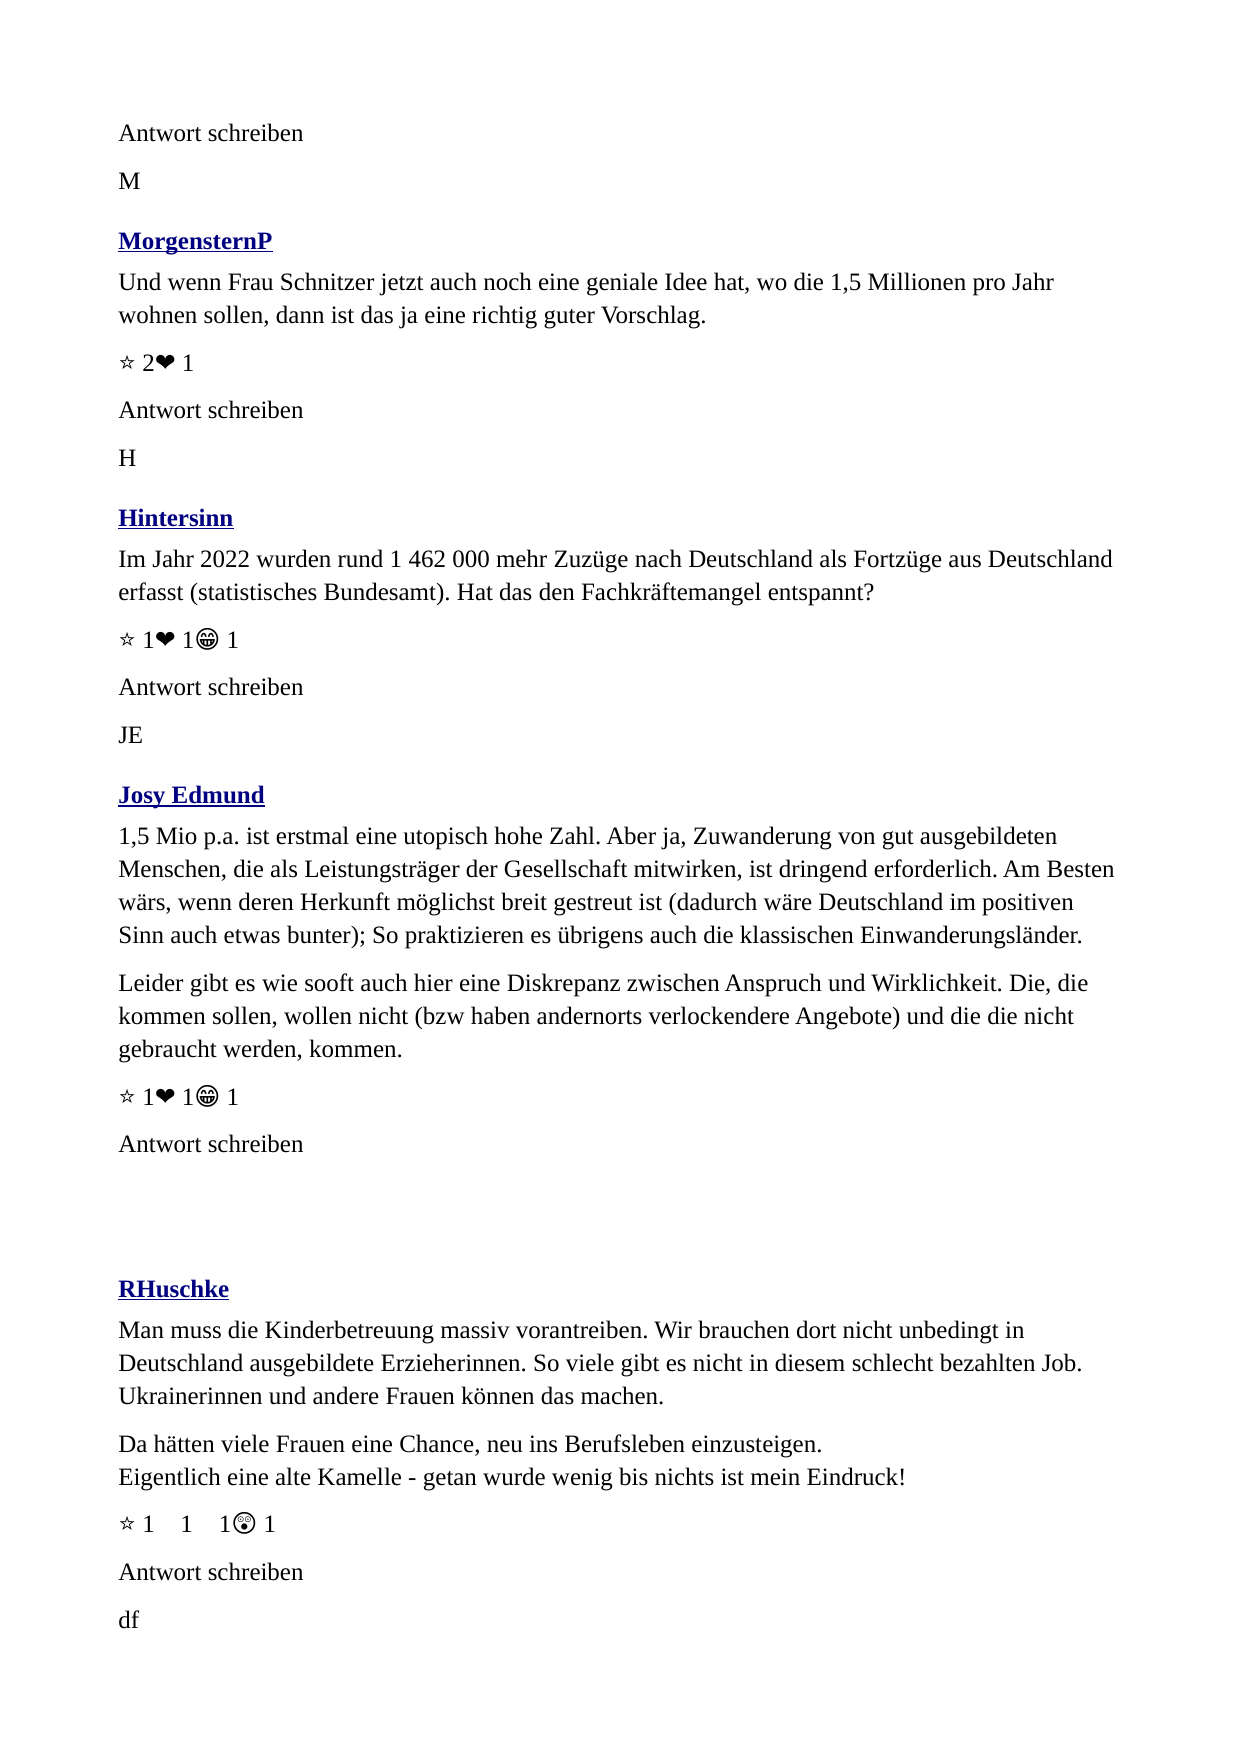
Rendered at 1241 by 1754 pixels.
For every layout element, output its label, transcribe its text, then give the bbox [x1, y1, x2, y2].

text ⭐️ 2❤️ 1 [118, 348, 1122, 376]
text JE [118, 720, 1122, 749]
text Antwort schreiben [118, 118, 1122, 147]
subtitle Hintersinn [118, 503, 1122, 532]
text df [118, 1605, 1122, 1633]
subtitle Josy Edmund [118, 780, 1122, 809]
text Antwort schreiben [118, 1129, 1122, 1158]
text Im Jahr 2022 wurden rund 1 462 000 mehr Zuzüge nach Deutschland als Fortzüge aus Deutschland erfasst (statistisches Bundesamt). Hat das den Fachkräftemangel entspannt? [118, 544, 1122, 606]
text Und wenn Frau Schnitzer jetzt auch noch eine geniale Idee hat, wo die 1,5 Millionen pro Jahr wohnen sollen, dann ist das ja eine richtig guter Vorschlag. [118, 267, 1122, 329]
text Antwort schreiben [118, 672, 1122, 701]
text ⭐️ 1❤️ 1😁 1 [118, 625, 1122, 654]
text 1,5 Mio p.a. ist erstmal eine utopisch hohe Zahl. Aber ja, Zuwanderung von gut ausgebildeten Menschen, die als Leistungsträger der Gesellschaft mitwirken, ist dringend erforderlich. Am Besten wärs, wenn deren Herkunft möglichst breit gestreut ist (dadurch wäre Deutschland im positiven Sinn auch etwas bunter); So praktizieren es übrigens auch die klassischen Einwanderungsländer. [118, 821, 1122, 949]
text M [118, 166, 1122, 194]
text ⭐️ 1🙁 1🤨 1😲 1 [118, 1509, 1122, 1538]
text Da hätten viele Frauen eine Chance, neu ins Berufsleben einzusteigen. Eigentlich eine alte Kamelle - getan wurde wenig bis nichts ist mein Eindruck! [118, 1429, 1122, 1491]
text Man muss die Kinderbetreuung massiv vorantreiben. Wir brauchen dort nicht unbedingt in Deutschland ausgebildete Erzieherinnen. So viele gibt es nicht in diesem schlecht bezahlten Job. Ukrainerinnen und andere Frauen können das machen. [118, 1315, 1122, 1410]
text H [118, 443, 1122, 472]
text Antwort schreiben [118, 395, 1122, 424]
subtitle RHuschke [118, 1274, 1122, 1303]
text Antwort schreiben [118, 1557, 1122, 1586]
text ⭐️ 1❤️ 1😁 1 [118, 1082, 1122, 1111]
subtitle MorgensternP [118, 226, 1122, 254]
text Leider gibt es wie sooft auch hier eine Diskrepanz zwischen Anspruch und Wirklichkeit. Die, die kommen sollen, wollen nicht (bzw haben andernorts verlockendere Angebote) und die die nicht gebraucht werden, kommen. [118, 968, 1122, 1063]
